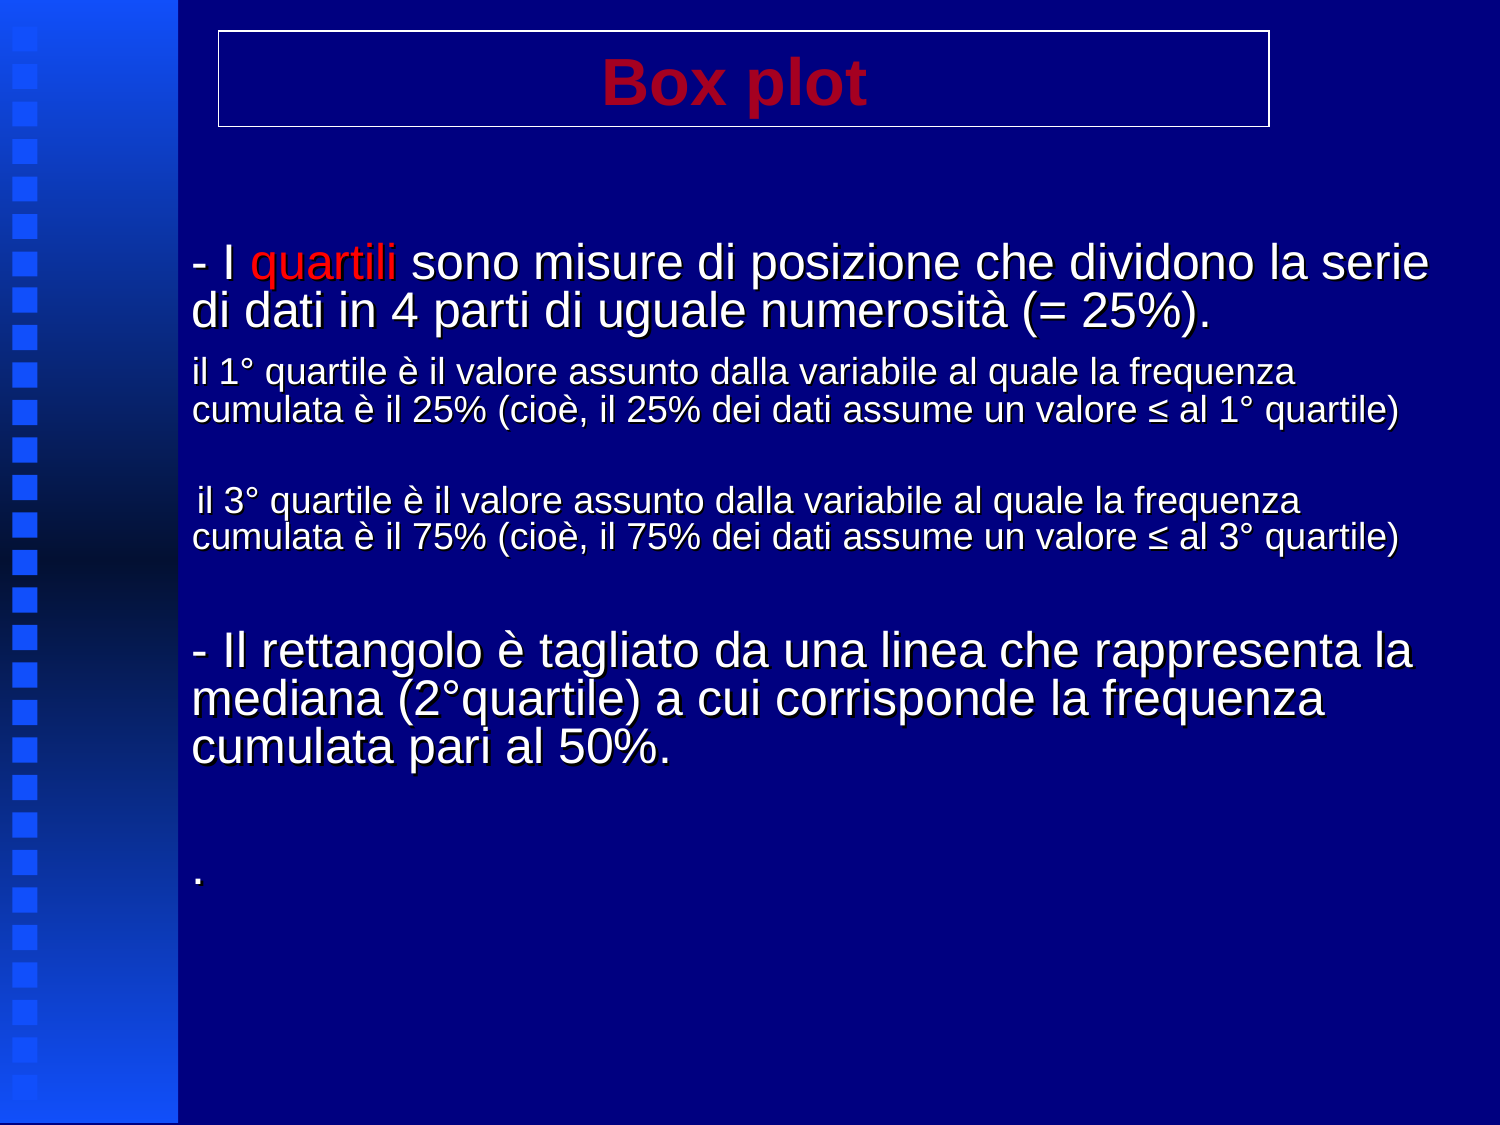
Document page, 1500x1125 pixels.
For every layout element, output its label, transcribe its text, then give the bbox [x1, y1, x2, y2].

text_box - I quartili sono misure di posizione che dividono la serie di dati in 4 parti di uguale numerosità (= 25%). il 1° quartile è il valore assunto dalla variabile al quale la frequenza cumulata è il 25% (cioè, il 25% dei dati assume un valore ≤ al 1° quartile) il 3° quartile è il valore assunto dalla variabile al quale la frequenza cumulata è il 75% (cioè, il 75% dei dati assume un valore ≤ al 3° quartile) - Il rettangolo è tagliato da una linea che rappresenta la mediana (2°quartile) a cui corrisponde la frequenza cumulata pari al 50%. . [76, 160, 1471, 1071]
text_box Box plot [218, 30, 1270, 127]
